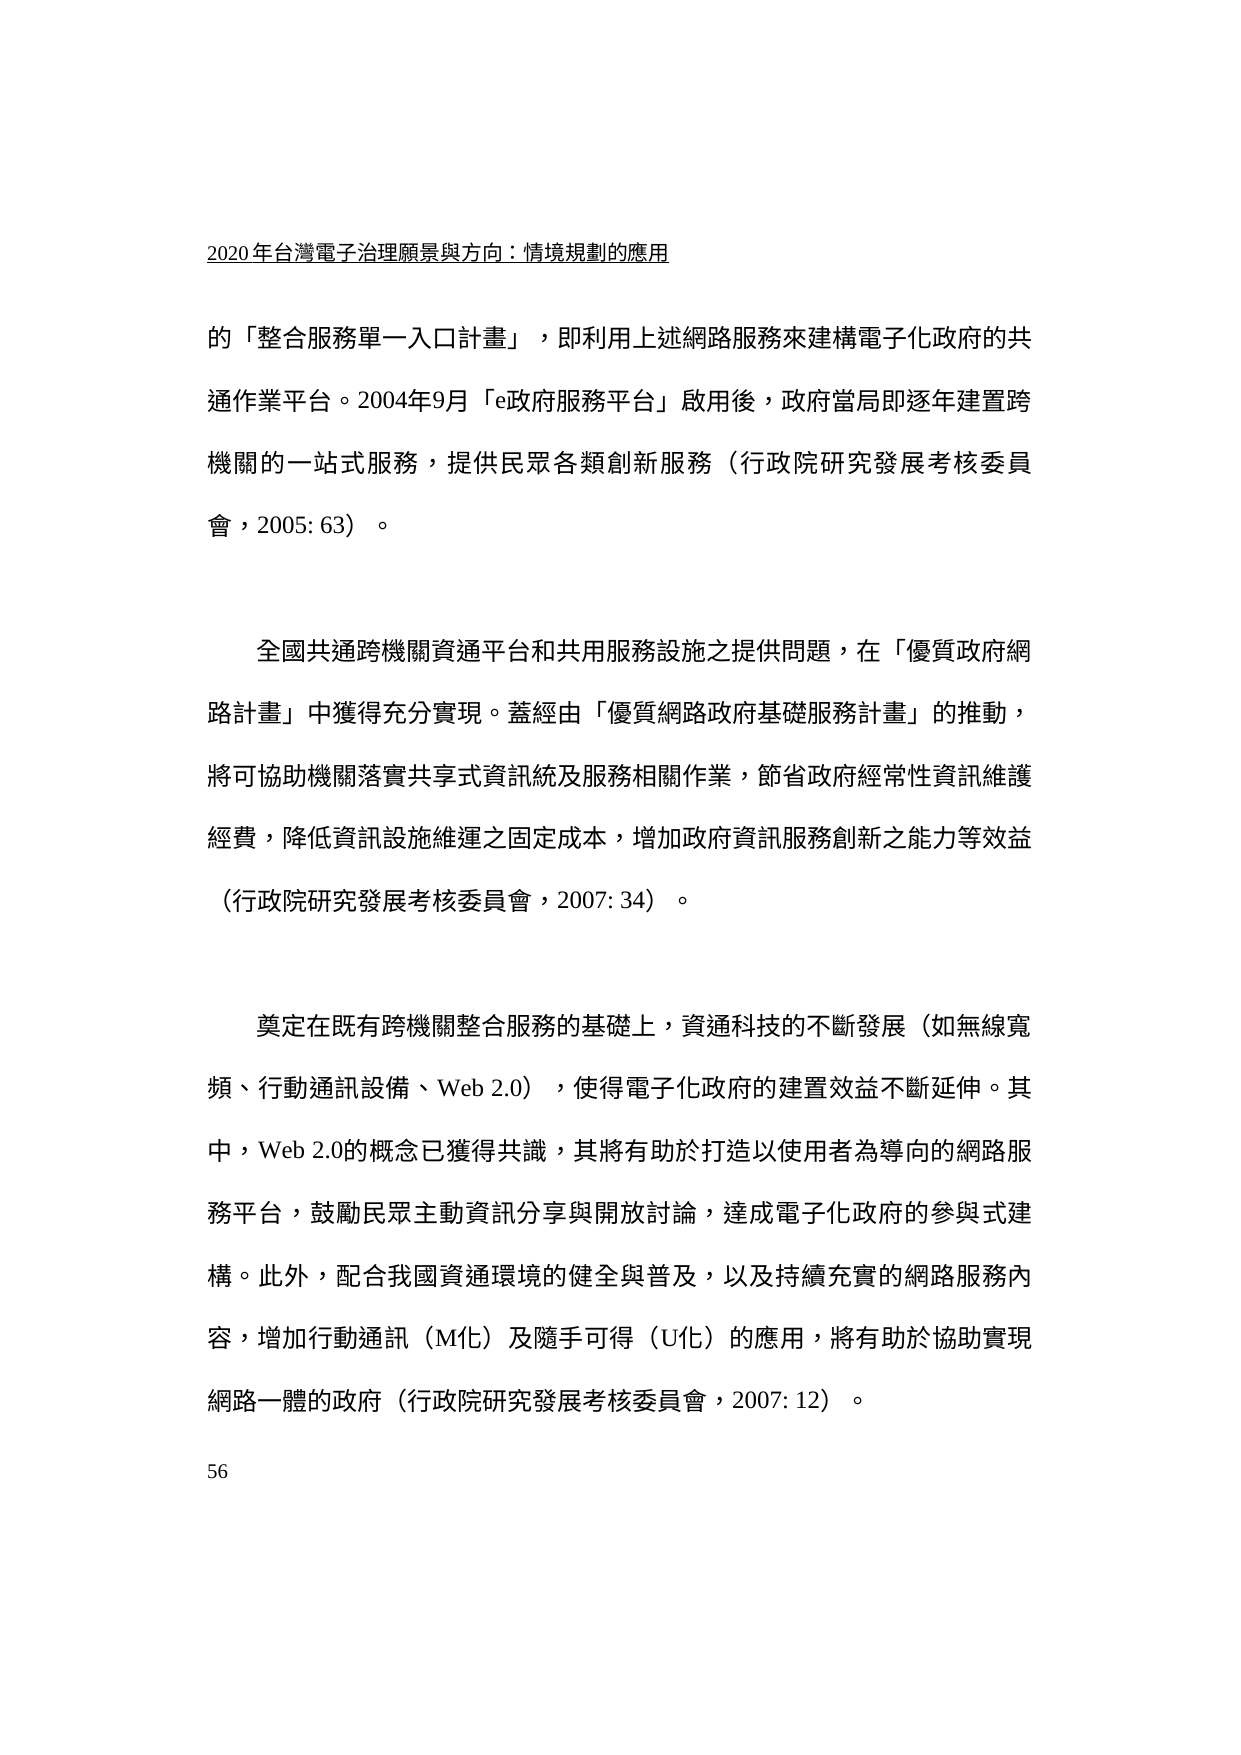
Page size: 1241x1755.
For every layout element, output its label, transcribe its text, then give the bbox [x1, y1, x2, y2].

text 奠定在既有跨機關整合服務的基礎上，資通科技的不斷發展（如無線寬頻、行動通訊設備、Web 2.0），使得電子化政府的建置效益不斷延伸。其中，Web 2.0的概念已獲得共識，其將有助於打造以使用者為導向的網路服務平台，鼓勵民眾主動資訊分享與開放討論，達成電子化政府的參與式建構。此外，配合我國資通環境的健全與普及，以及持續充實的網路服務內容，增加行動通訊（M化）及隨手可得（U化）的應用，將有助於協助實現網路一體的政府（行政院研究發展考核委員會，2007: 12）。 [207, 983, 1033, 1420]
text 的「整合服務單一入口計畫」，即利用上述網路服務來建構電子化政府的共通作業平台。2004年9月「e政府服務平台」啟用後，政府當局即逐年建置跨機關的一站式服務，提供民眾各類創新服務（行政院研究發展考核委員會，2005: 63）。 [207, 295, 1033, 545]
text 全國共通跨機關資通平台和共用服務設施之提供問題，在「優質政府網路計畫」中獲得充分實現。蓋經由「優質網路政府基礎服務計畫」的推動，將可協助機關落實共享式資訊統及服務相關作業，節省政府經常性資訊維護經費，降低資訊設施維運之固定成本，增加政府資訊服務創新之能力等效益（行政院研究發展考核委員會，2007: 34）。 [207, 608, 1033, 920]
